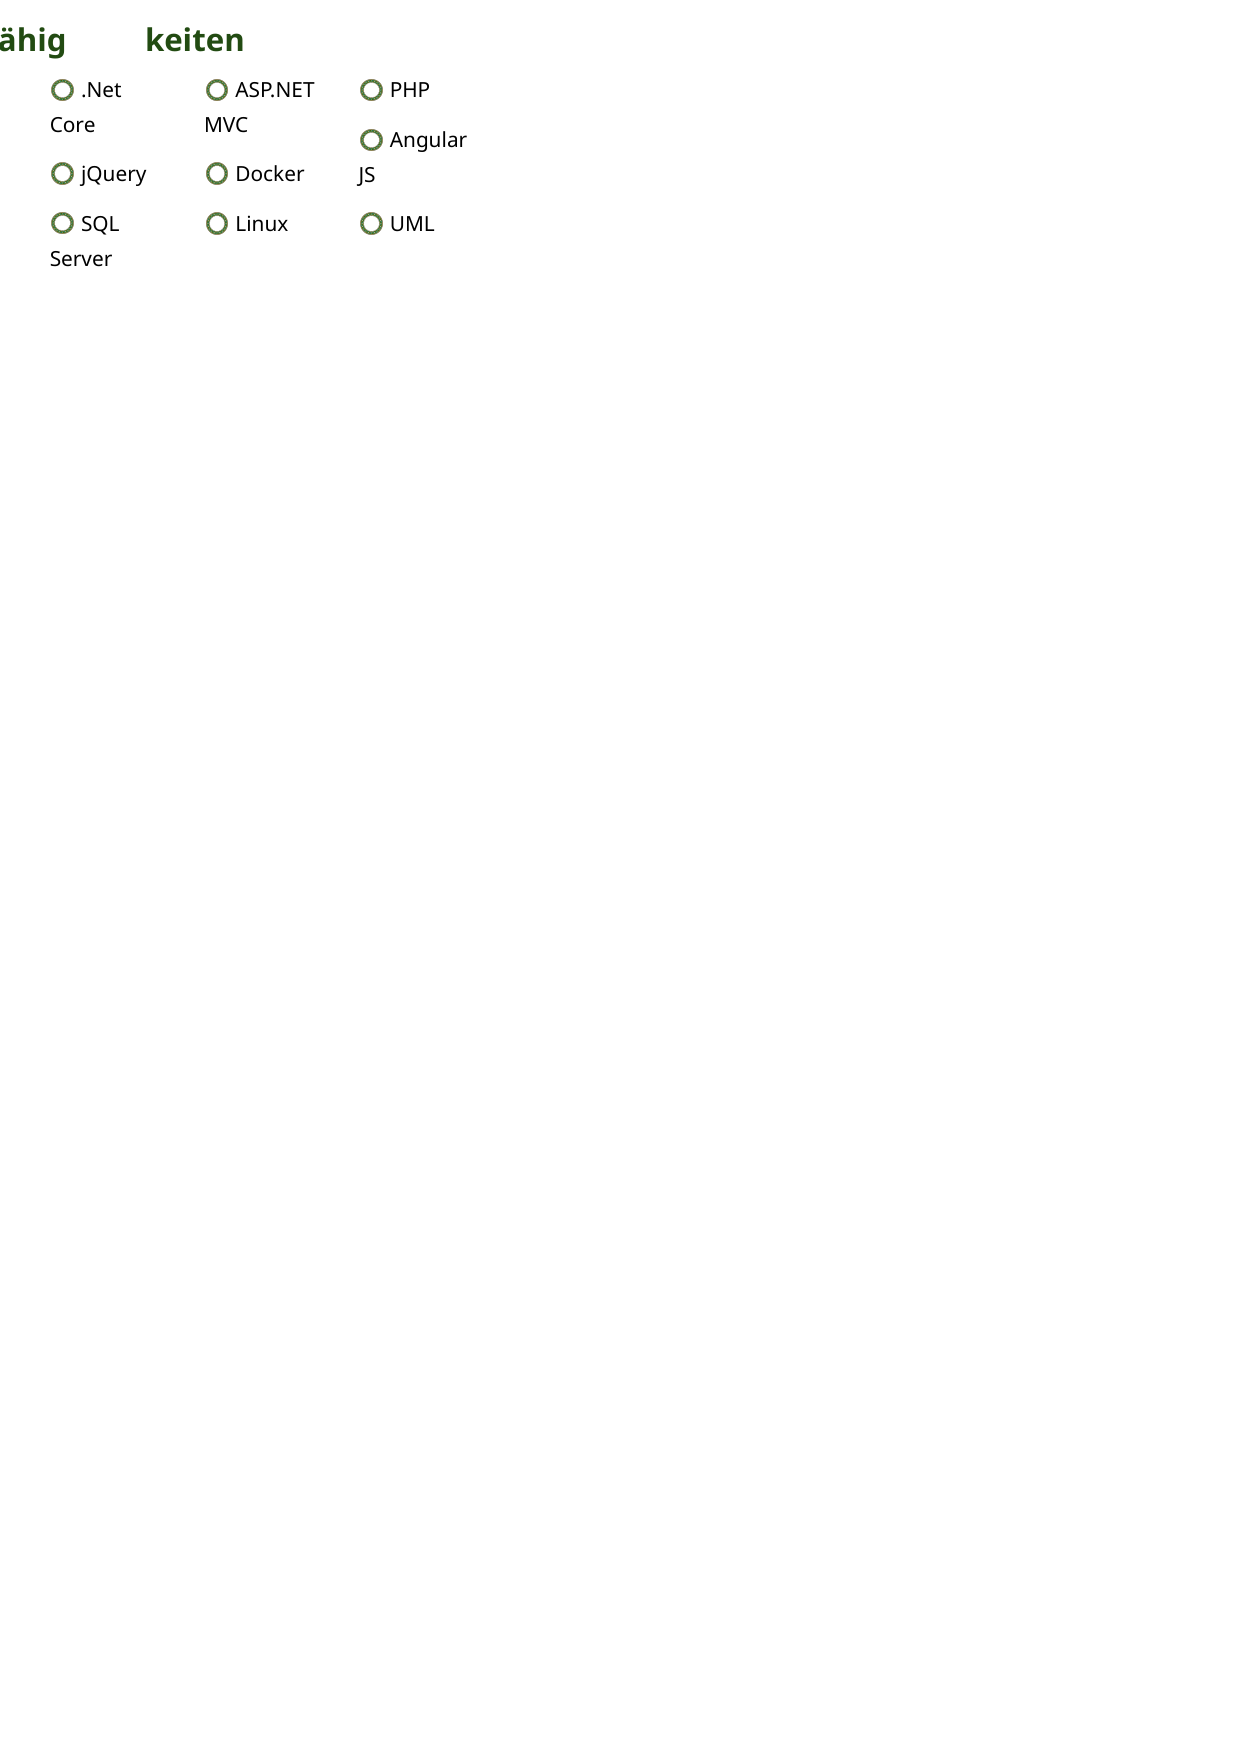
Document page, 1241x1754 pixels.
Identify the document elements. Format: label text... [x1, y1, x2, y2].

subtitle Fähigkeiten [38, 15, 472, 63]
picture [50, 78, 75, 102]
list Angular JS [358, 125, 472, 189]
list SQL Server [49, 209, 163, 273]
list jQuery [49, 159, 163, 189]
picture [359, 128, 384, 152]
picture [359, 211, 384, 236]
picture [205, 161, 229, 186]
list .Net Core [49, 75, 163, 139]
list UML [358, 209, 472, 239]
picture [205, 211, 229, 236]
picture [205, 78, 229, 102]
picture [50, 161, 75, 186]
picture [359, 78, 384, 102]
list Docker [204, 159, 317, 189]
list ASP.NET MVC [204, 75, 317, 139]
list Linux [204, 209, 317, 239]
picture [50, 211, 75, 235]
list PHP [358, 75, 472, 105]
